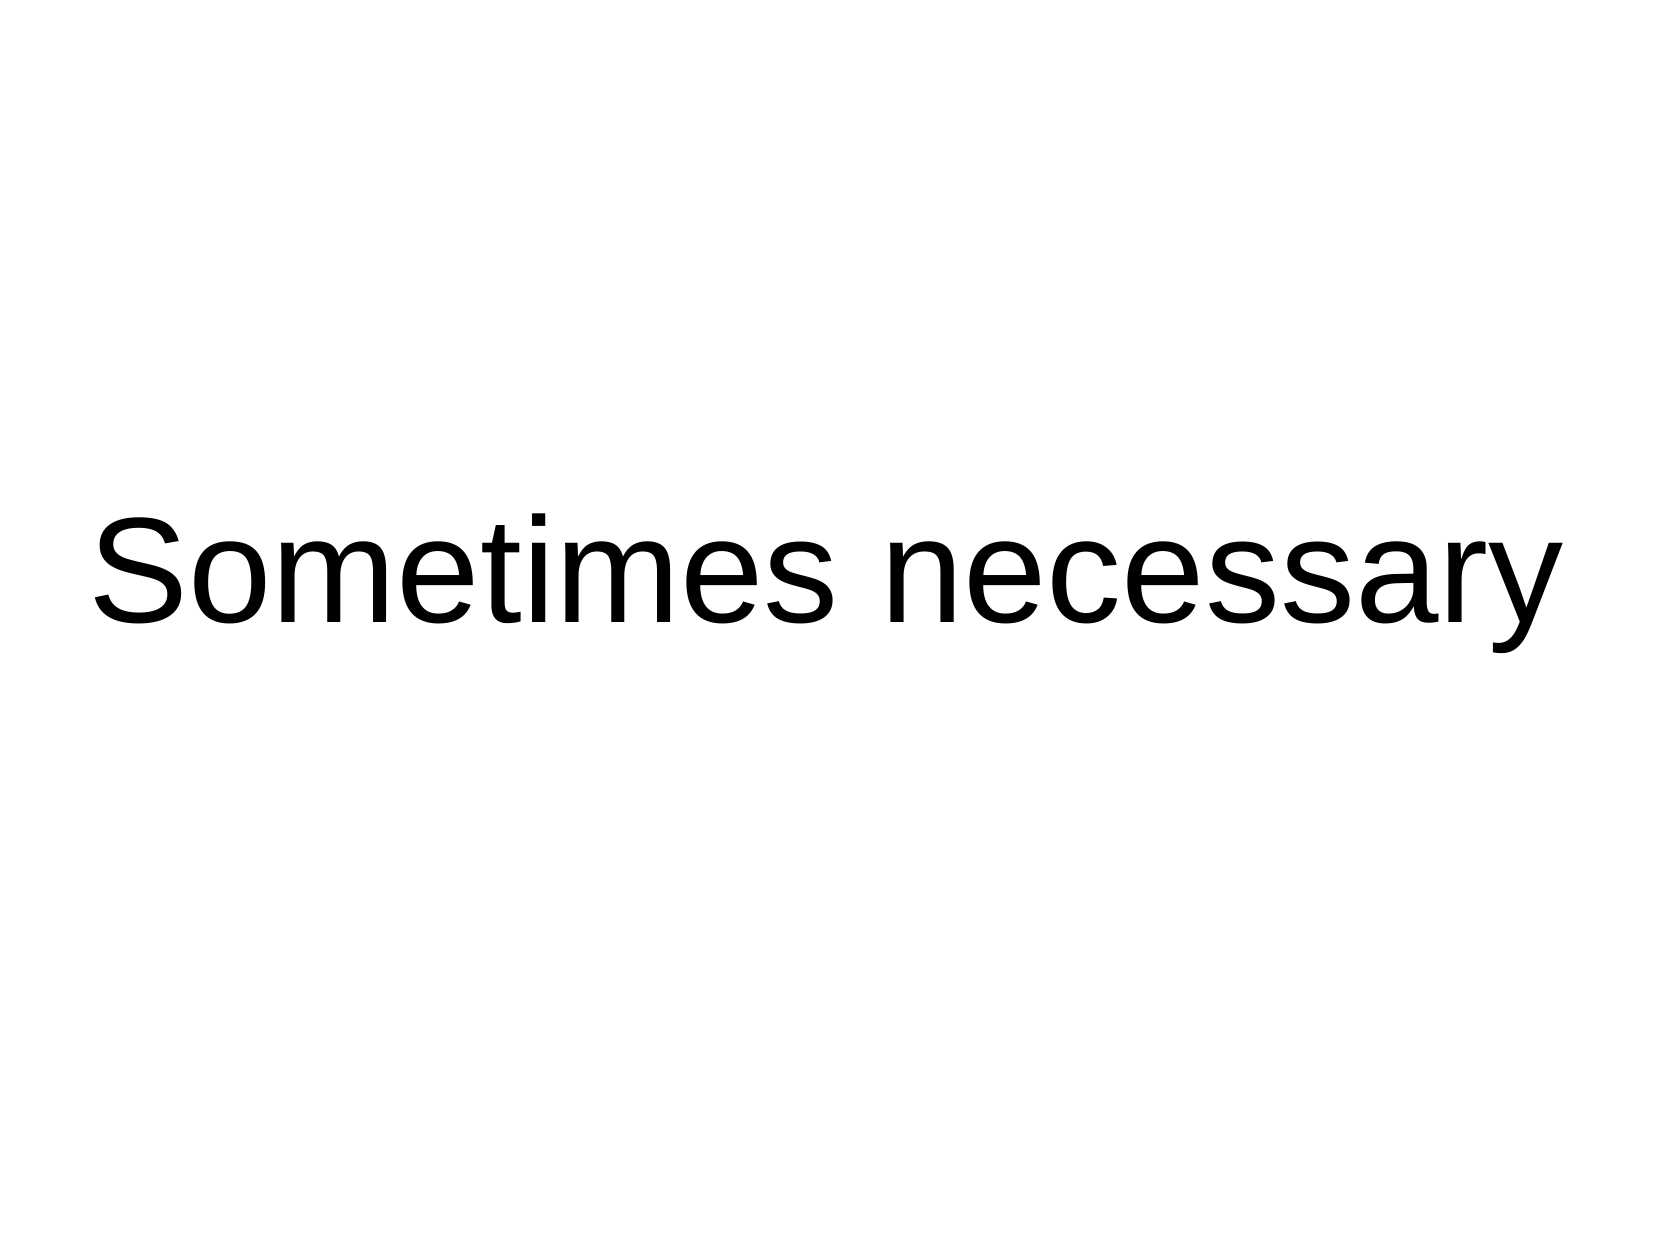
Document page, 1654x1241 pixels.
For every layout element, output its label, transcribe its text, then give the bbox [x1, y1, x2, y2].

title Sometimes necessary [82, 49, 1571, 1093]
